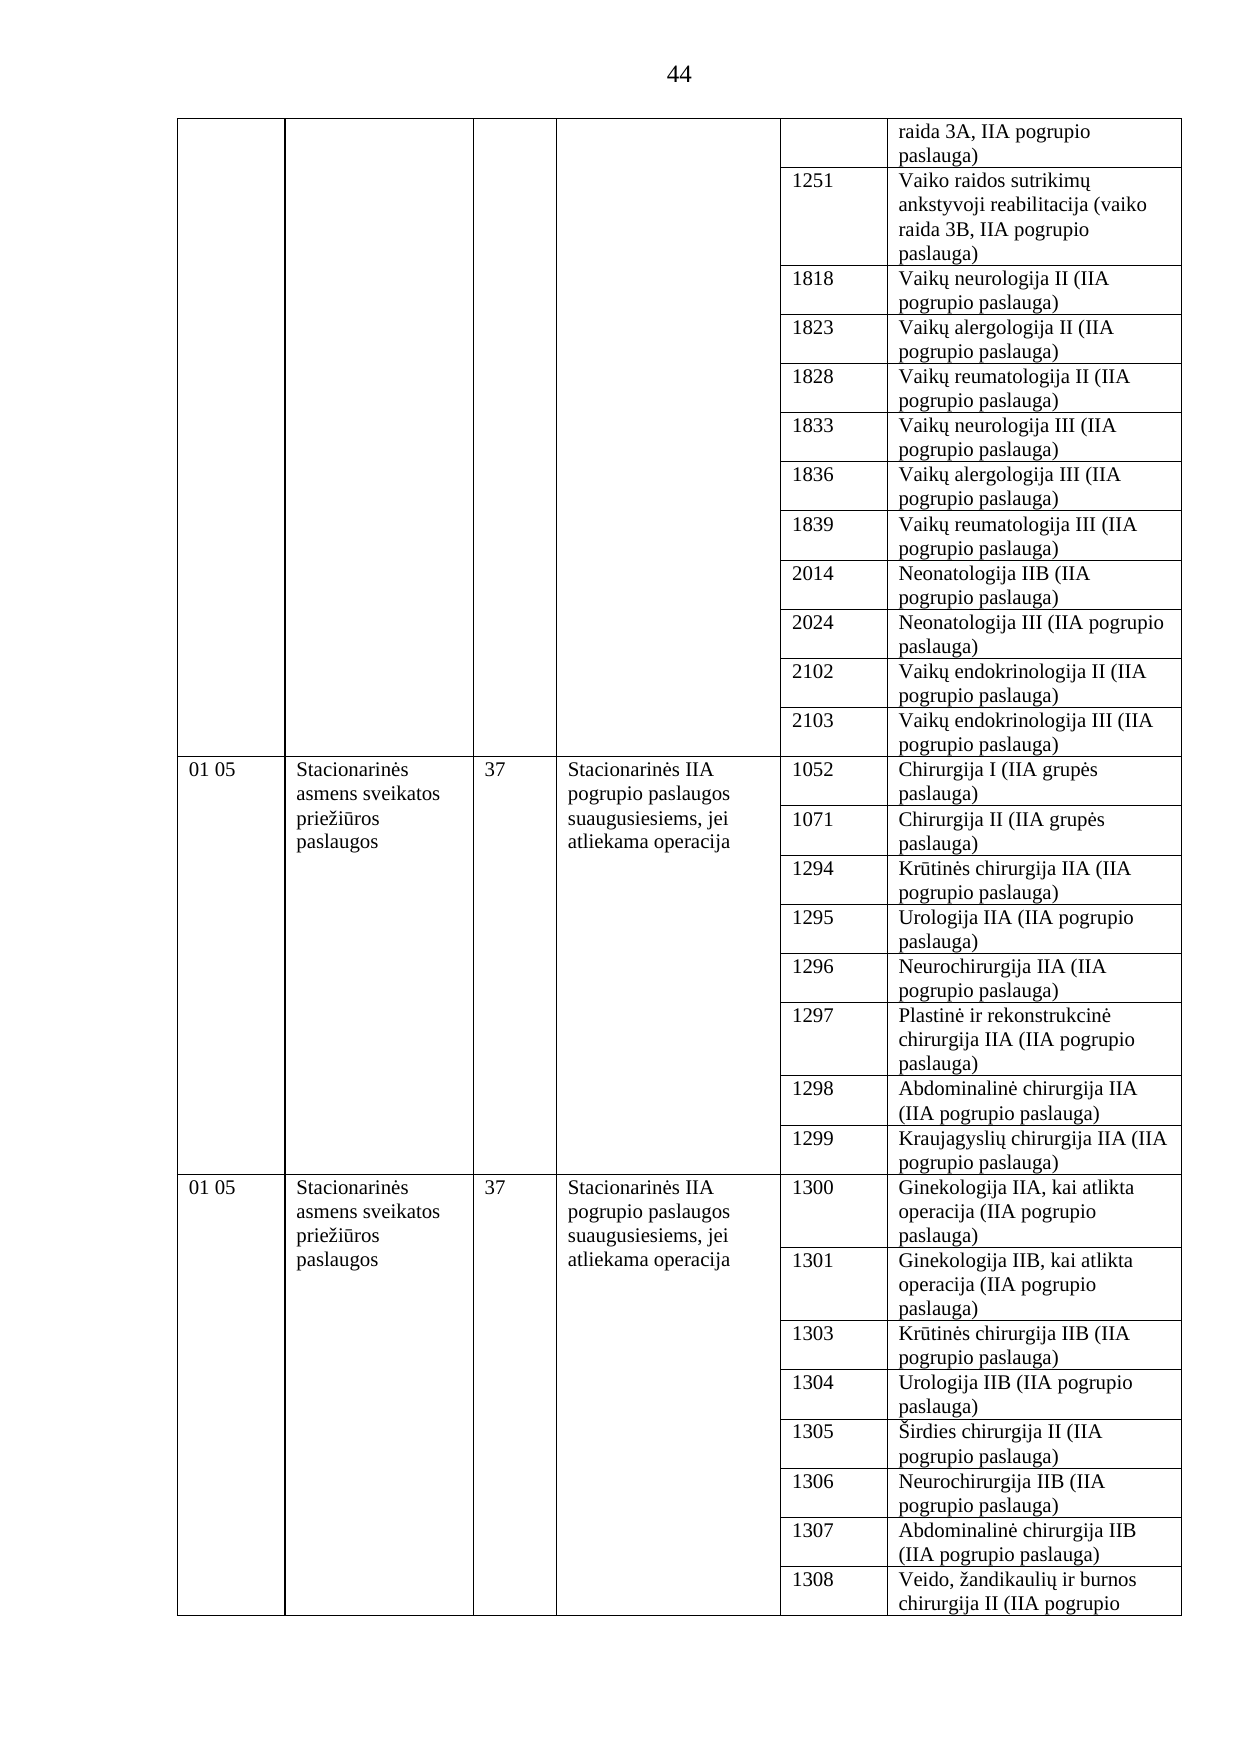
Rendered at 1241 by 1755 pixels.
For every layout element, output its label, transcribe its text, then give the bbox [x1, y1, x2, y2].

table_cell 1300 [781, 1175, 887, 1247]
table_cell 1303 [781, 1321, 887, 1369]
table_cell Chirurgija I (IIA grupės paslauga) [888, 757, 1181, 805]
table_cell 1305 [781, 1420, 887, 1468]
table_cell Vaikų alergologija II (IIA pogrupio paslauga) [888, 315, 1181, 363]
table_cell 1308 [781, 1567, 887, 1615]
table_cell Urologija IIA (IIA pogrupio paslauga) [888, 905, 1181, 953]
table_cell Vaikų endokrinologija III (IIA pogrupio paslauga) [888, 708, 1181, 756]
table_cell 2024 [781, 610, 887, 658]
table_cell [286, 119, 473, 756]
table_cell Chirurgija II (IIA grupės paslauga) [888, 806, 1181, 854]
table_cell Urologija IIB (IIA pogrupio paslauga) [888, 1370, 1181, 1418]
table_cell 01 05 [178, 757, 284, 1174]
table_cell Abdominalinė chirurgija IIA (IIA pogrupio paslauga) [888, 1076, 1181, 1124]
table_cell Vaikų neurologija II (IIA pogrupio paslauga) [888, 266, 1181, 314]
table_cell 1296 [781, 954, 887, 1002]
table_cell 37 [474, 757, 556, 1174]
table_cell Ginekologija IIB, kai atlikta operacija (IIA pogrupio paslauga) [888, 1248, 1181, 1320]
table_cell Stacionarinės asmens sveikatos priežiūros paslaugos [286, 757, 473, 1174]
table_cell Vaikų endokrinologija II (IIA pogrupio paslauga) [888, 659, 1181, 707]
table_cell 1294 [781, 856, 887, 904]
table_cell 1306 [781, 1469, 887, 1517]
table_cell 2014 [781, 561, 887, 609]
table_cell 1818 [781, 266, 887, 314]
table_cell Ginekologija IIA, kai atlikta operacija (IIA pogrupio paslauga) [888, 1175, 1181, 1247]
table_cell 1297 [781, 1003, 887, 1075]
table_cell Plastinė ir rekonstrukcinė chirurgija IIA (IIA pogrupio paslauga) [888, 1003, 1181, 1075]
table_cell Kraujagyslių chirurgija IIA (IIA pogrupio paslauga) [888, 1126, 1181, 1174]
table_cell 1839 [781, 511, 887, 559]
table_cell 1828 [781, 364, 887, 412]
table_cell [474, 119, 556, 756]
table_cell 1295 [781, 905, 887, 953]
table_cell 37 [474, 1175, 556, 1615]
table_cell Stacionarinės IIA pogrupio paslaugos suaugusiesiems, jei atliekama operacija [557, 1175, 780, 1615]
table_cell 1301 [781, 1248, 887, 1320]
table_cell 1304 [781, 1370, 887, 1418]
table_cell 1071 [781, 806, 887, 854]
table_cell Vaiko raidos sutrikimų ankstyvoji reabilitacija (vaiko raida 3B, IIA pogrupio paslauga) [888, 168, 1181, 264]
table_cell Veido, žandikaulių ir burnos chirurgija II (IIA pogrupio [888, 1567, 1181, 1615]
table_cell Vaikų reumatologija III (IIA pogrupio paslauga) [888, 511, 1181, 559]
table_cell 1307 [781, 1518, 887, 1566]
table_cell Krūtinės chirurgija IIB (IIA pogrupio paslauga) [888, 1321, 1181, 1369]
table_cell 1833 [781, 413, 887, 461]
table_cell Neonatologija III (IIA pogrupio paslauga) [888, 610, 1181, 658]
table_cell Vaikų neurologija III (IIA pogrupio paslauga) [888, 413, 1181, 461]
table_cell Širdies chirurgija II (IIA pogrupio paslauga) [888, 1420, 1181, 1468]
table_cell raida 3A, IIA pogrupio paslauga) [888, 119, 1181, 167]
table_cell Abdominalinė chirurgija IIB (IIA pogrupio paslauga) [888, 1518, 1181, 1566]
table_cell [781, 119, 887, 167]
table_cell 01 05 [178, 1175, 284, 1615]
table_cell [178, 119, 284, 756]
table_cell 1251 [781, 168, 887, 264]
table_cell Stacionarinės IIA pogrupio paslaugos suaugusiesiems, jei atliekama operacija [557, 757, 780, 1174]
table_cell 2103 [781, 708, 887, 756]
table_cell Neurochirurgija IIB (IIA pogrupio paslauga) [888, 1469, 1181, 1517]
table_cell [557, 119, 780, 756]
table_cell 2102 [781, 659, 887, 707]
table_cell Neurochirurgija IIA (IIA pogrupio paslauga) [888, 954, 1181, 1002]
table_cell 1299 [781, 1126, 887, 1174]
table_cell 1298 [781, 1076, 887, 1124]
table_cell 1052 [781, 757, 887, 805]
table_cell 1836 [781, 462, 887, 510]
table_cell 1823 [781, 315, 887, 363]
table_cell Vaikų reumatologija II (IIA pogrupio paslauga) [888, 364, 1181, 412]
table_cell Stacionarinės asmens sveikatos priežiūros paslaugos [286, 1175, 473, 1615]
table_cell Neonatologija IIB (IIA pogrupio paslauga) [888, 561, 1181, 609]
table_cell Krūtinės chirurgija IIA (IIA pogrupio paslauga) [888, 856, 1181, 904]
table_cell Vaikų alergologija III (IIA pogrupio paslauga) [888, 462, 1181, 510]
